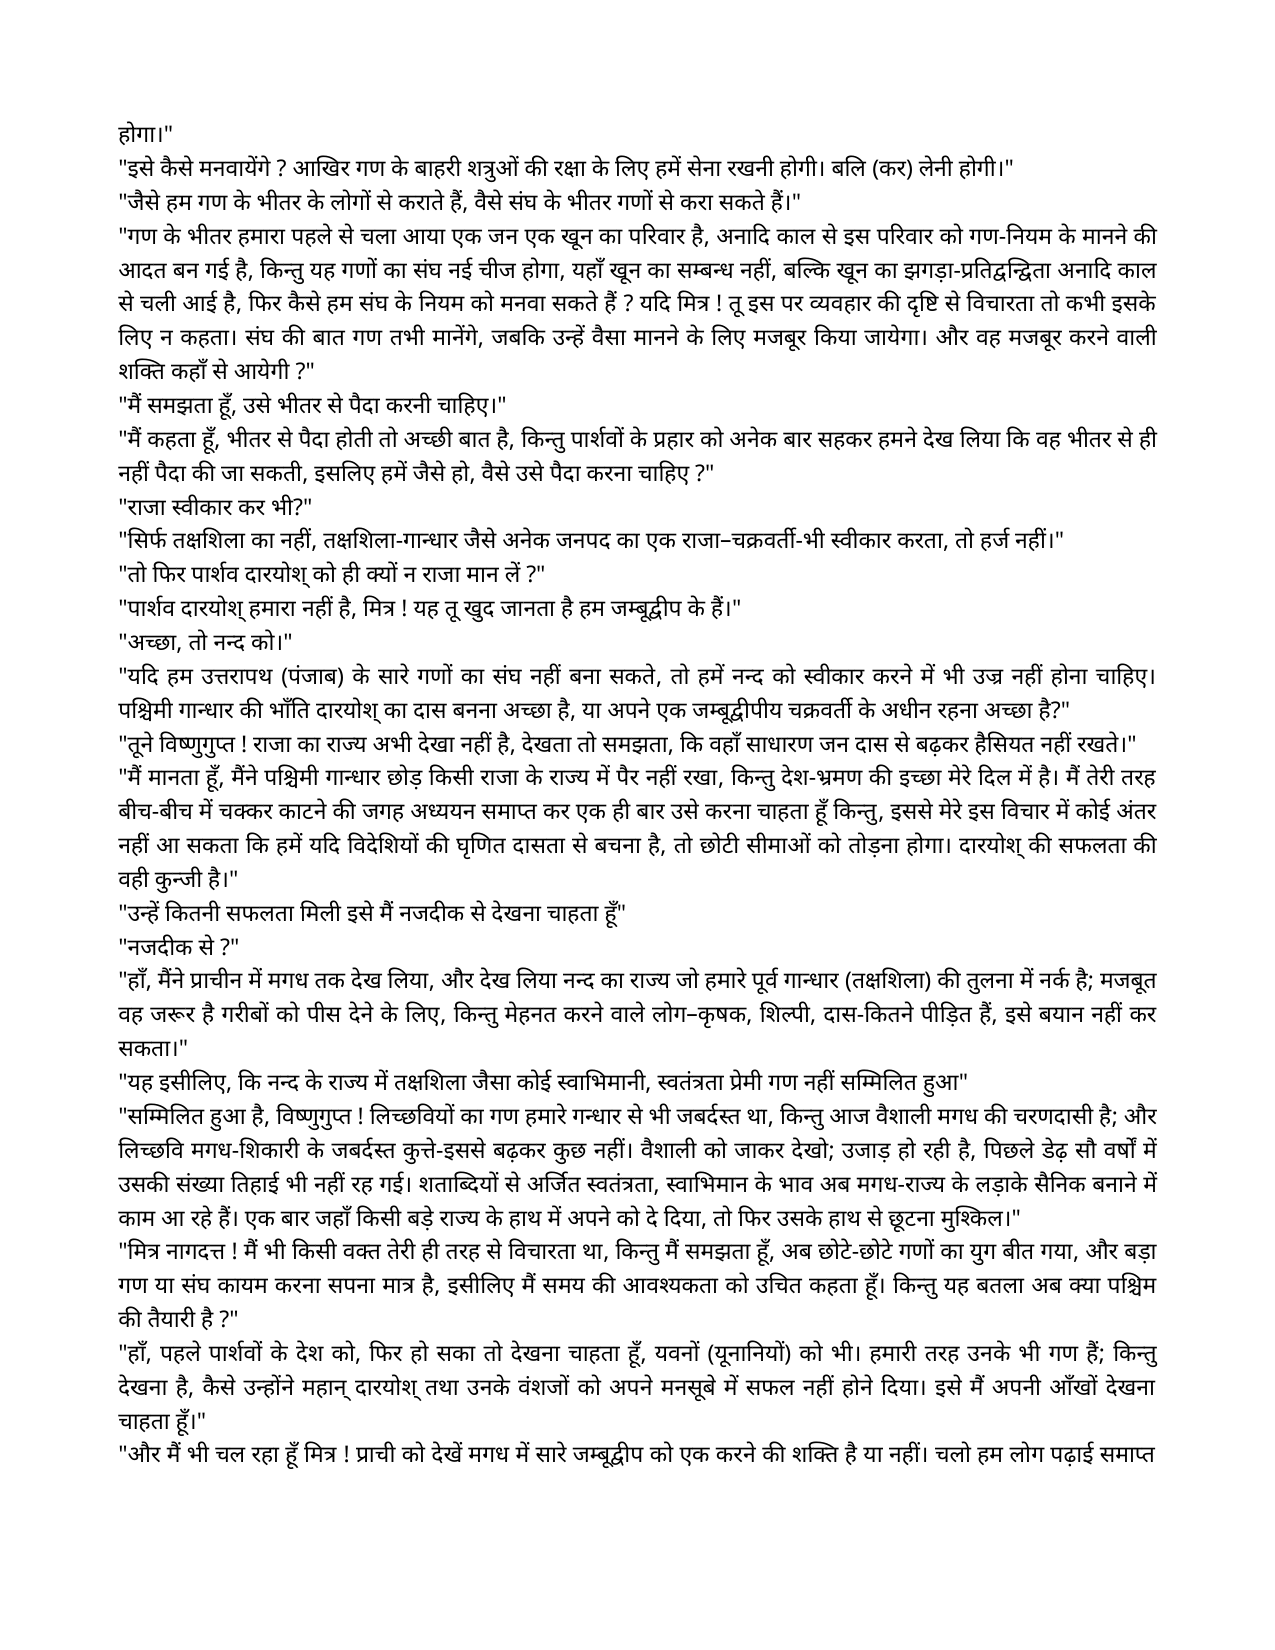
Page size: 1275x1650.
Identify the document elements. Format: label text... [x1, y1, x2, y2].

text "मैं समझता हूँ, उसे भीतर से पैदा करनी चाहिए।" [118, 389, 1157, 423]
text "यदि हम उत्तरापथ (पंजाब) के सारे गणों का संघ नहीं बना सकते, तो हमें नन्द को स्वीकार करने में भी उज्र नहीं होना चाहिए। पश्चिमी गान्धार की भाँति दारयोश् का दास बनना अच्छा है, या अपने एक जम्बूद्वीपीय चक्रवर्ती के अधीन रहना अच्छा है?" [118, 660, 1157, 727]
text "हाँ, पहले पार्शवों के देश को, फिर हो सका तो देखना चाहता हूँ, यवनों (यूनानियों) को भी। हमारी तरह उनके भी गण हैं; किन्तु देखना है, कैसे उन्होंने महान् दारयोश् तथा उनके वंशजों को अपने मनसूबे में सफल नहीं होने दिया। इसे मैं अपनी आँखों देखना चाहता हूँ।" [118, 1337, 1157, 1438]
text "सम्मिलित हुआ है, विष्णुगुप्त ! लिच्छवियों का गण हमारे गन्धार से भी जबर्दस्त था, किन्तु आज वैशाली मगध की चरणदासी है; और लिच्छवि मगध-शिकारी के जबर्दस्त कुत्ते-इससे बढ़कर कुछ नहीं। वैशाली को जाकर देखो; उजाड़ हो रही है, पिछले डेढ़ सौ वर्षों में उसकी संख्या तिहाई भी नहीं रह गई। शताब्दियों से अर्जित स्वतंत्रता, स्वाभिमान के भाव अब मगध-राज्य के लड़ाके सैनिक बनाने में काम आ रहे हैं। एक बार जहाँ किसी बड़े राज्य के हाथ में अपने को दे दिया, तो फिर उसके हाथ से छूटना मुश्किल।" [118, 1100, 1157, 1235]
text "उन्हें कितनी सफलता मिली इसे मैं नजदीक से देखना चाहता हूँ" [118, 897, 1157, 931]
text "मैं मानता हूँ, मैंने पश्चिमी गान्धार छोड़ किसी राजा के राज्य में पैर नहीं रखा, किन्तु देश-भ्रमण की इच्छा मेरे दिल में है। मैं तेरी तरह बीच-बीच में चक्कर काटने की जगह अध्ययन समाप्त कर एक ही बार उसे करना चाहता हूँ किन्तु, इससे मेरे इस विचार में कोई अंतर नहीं आ सकता कि हमें यदि विदेशियों की घृणित दासता से बचना है, तो छोटी सीमाओं को तोड़ना होगा। दारयोश् की सफलता की वही कुन्जी है।" [118, 761, 1157, 897]
text "यह इसीलिए, कि नन्द के राज्य में तक्षशिला जैसा कोई स्वाभिमानी, स्वतंत्रता प्रेमी गण नहीं सम्मिलित हुआ" [118, 1066, 1157, 1100]
text "हाँ, मैंने प्राचीन में मगध तक देख लिया, और देख लिया नन्द का राज्य जो हमारे पूर्व गान्धार (तक्षशिला) की तुलना में नर्क है; मजबूत वह जरूर है गरीबों को पीस देने के लिए, किन्तु मेहनत करने वाले लोग–कृषक, शिल्पी, दास-कितने पीड़ित हैं, इसे बयान नहीं कर सकता।" [118, 964, 1157, 1066]
text "तूने विष्णुगुप्त ! राजा का राज्य अभी देखा नहीं है, देखता तो समझता, कि वहाँ साधारण जन दास से बढ़कर हैसियत नहीं रखते।" [118, 727, 1157, 761]
text होगा।" [118, 118, 1157, 152]
text "मित्र नागदत्त ! मैं भी किसी वक्त तेरी ही तरह से विचारता था, किन्तु मैं समझता हूँ, अब छोटे-छोटे गणों का युग बीत गया, और बड़ा गण या संघ कायम करना सपना मात्र है, इसीलिए मैं समय की आवश्यकता को उचित कहता हूँ। किन्तु यह बतला अब क्या पश्चिम की तैयारी है ?" [118, 1235, 1157, 1337]
text "नजदीक से ?" [118, 931, 1157, 964]
text "मैं कहता हूँ, भीतर से पैदा होती तो अच्छी बात है, किन्तु पार्शवों के प्रहार को अनेक बार सहकर हमने देख लिया कि वह भीतर से ही नहीं पैदा की जा सकती, इसलिए हमें जैसे हो, वैसे उसे पैदा करना चाहिए ?" [118, 423, 1157, 491]
text "सिर्फ तक्षशिला का नहीं, तक्षशिला-गान्धार जैसे अनेक जनपद का एक राजा–चक्रवर्ती-भी स्वीकार करता, तो हर्ज नहीं।" [118, 524, 1157, 558]
text "जैसे हम गण के भीतर के लोगों से कराते हैं, वैसे संघ के भीतर गणों से करा सकते हैं।" [118, 186, 1157, 220]
text "राजा स्वीकार कर भी?" [118, 491, 1157, 524]
text "गण के भीतर हमारा पहले से चला आया एक जन एक खून का परिवार है, अनादि काल से इस परिवार को गण-नियम के मानने की आदत बन गई है, किन्तु यह गणों का संघ नई चीज होगा, यहाँ खून का सम्बन्ध नहीं, बल्कि खून का झगड़ा-प्रतिद्वन्द्विता अनादि काल से चली आई है, फिर कैसे हम संघ के नियम को मनवा सकते हैं ? यदि मित्र ! तू इस पर व्यवहार की दृष्टि से विचारता तो कभी इसके लिए न कहता। संघ की बात गण तभी मानेंगे, जबकि उन्हें वैसा मानने के लिए मजबूर किया जायेगा। और वह मजबूर करने वाली शक्ति कहाँ से आयेगी ?" [118, 220, 1157, 389]
text "अच्छा, तो नन्द को।" [118, 626, 1157, 660]
text "इसे कैसे मनवायेंगे ? आखिर गण के बाहरी शत्रुओं की रक्षा के लिए हमें सेना रखनी होगी। बलि (कर) लेनी होगी।" [118, 152, 1157, 186]
text "तो फिर पार्शव दारयोश् को ही क्यों न राजा मान लें ?" [118, 558, 1157, 592]
text "पार्शव दारयोश् हमारा नहीं है, मित्र ! यह तू खुद जानता है हम जम्बूद्वीप के हैं।" [118, 592, 1157, 626]
text "और मैं भी चल रहा हूँ मित्र ! प्राची को देखें मगध में सारे जम्बूद्वीप को एक करने की शक्ति है या नहीं। चलो हम लोग पढ़ाई समाप्त [118, 1438, 1157, 1472]
